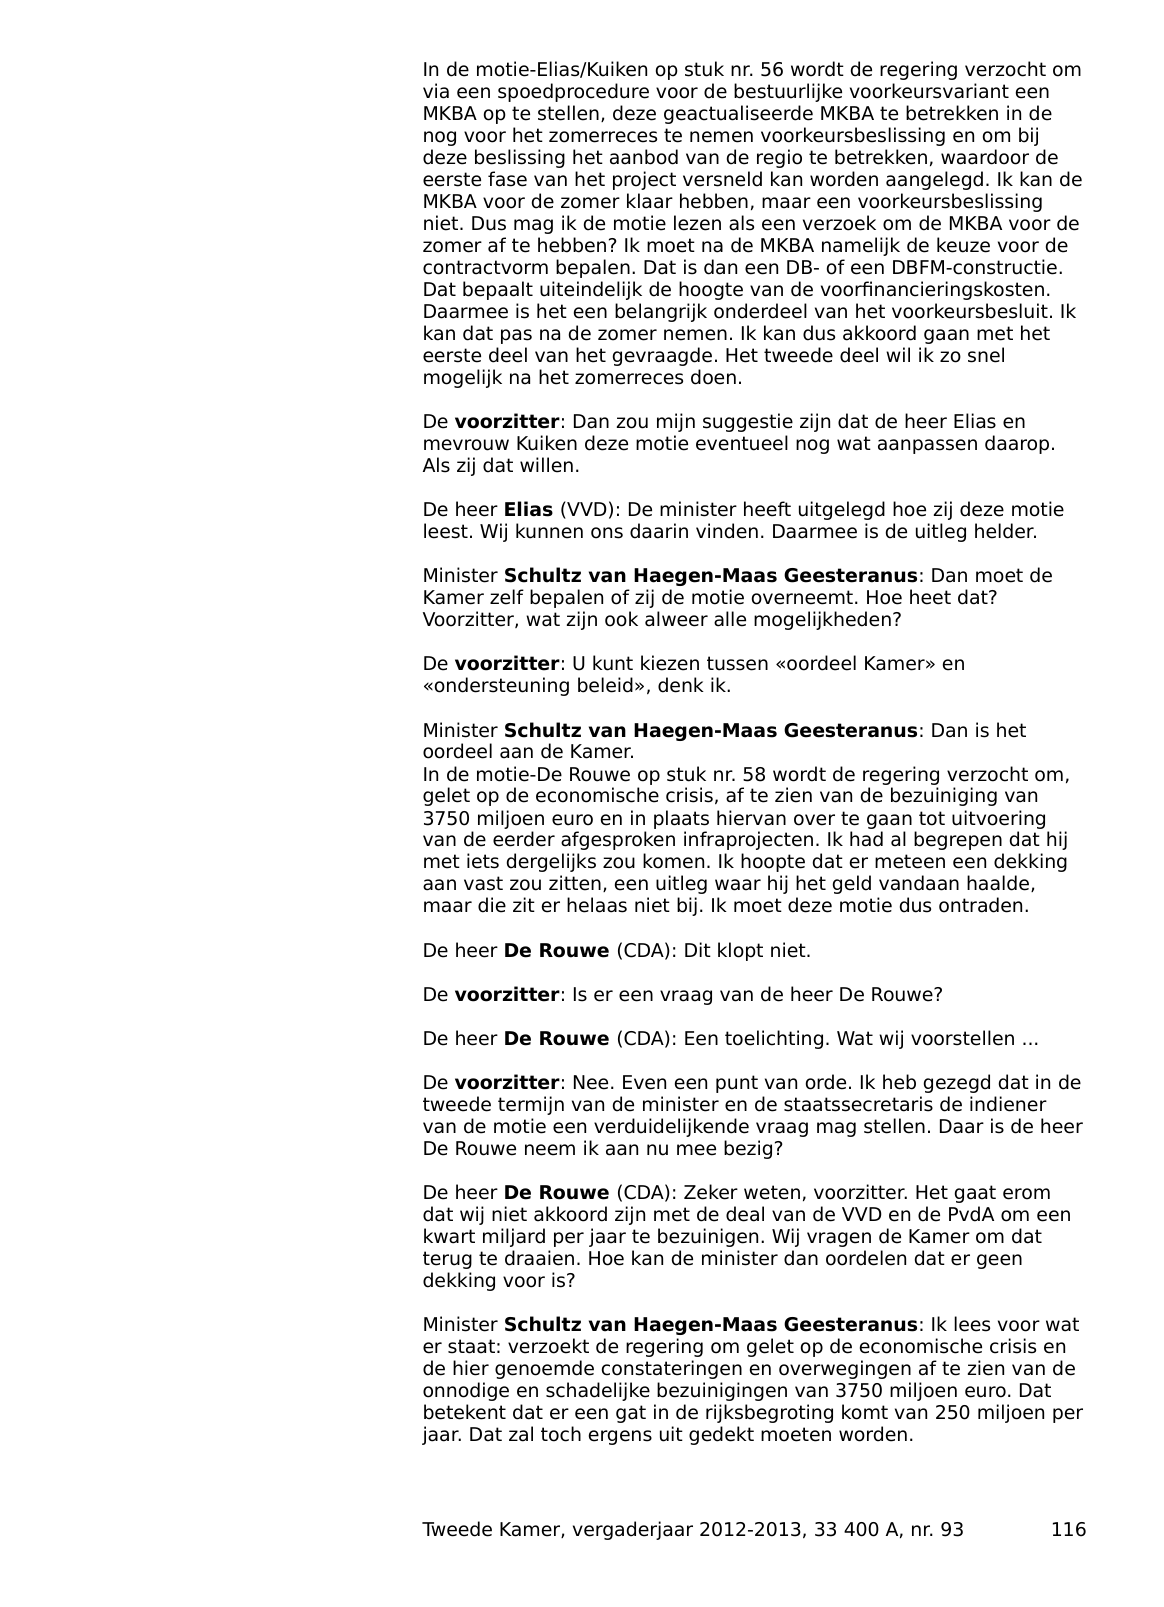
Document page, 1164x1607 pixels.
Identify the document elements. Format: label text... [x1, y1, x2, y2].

text De heer Elias (VVD): De minister heeft uitgelegd hoe zij deze motie leest. Wij kunnen ons daarin vinden. Daarmee is de uitleg helder. [422, 499, 1087, 543]
text De voorzitter: Nee. Even een punt van orde. Ik heb gezegd dat in de tweede termijn van de minister en de staatssecretaris de indiener van de motie een verduidelijkende vraag mag stellen. Daar is de heer De Rouwe neem ik aan nu mee bezig? [422, 1072, 1087, 1160]
text De voorzitter: Is er een vraag van de heer De Rouwe? [422, 984, 1087, 1006]
text De heer De Rouwe (CDA): Dit klopt niet. [422, 939, 1087, 961]
text In de motie-Elias/Kuiken op stuk nr. 56 wordt de regering verzocht om via een spoedprocedure voor de bestuurlijke voorkeursvariant een MKBA op te stellen, deze geactualiseerde MKBA te betrekken in de nog voor het zomerreces te nemen voorkeursbeslissing en om bij deze beslissing het aanbod van de regio te betrekken, waardoor de eerste fase van het project versneld kan worden aangelegd. Ik kan de MKBA voor de zomer klaar hebben, maar een voorkeursbeslissing niet. Dus mag ik de motie lezen als een verzoek om de MKBA voor de zomer af te hebben? Ik moet na de MKBA namelijk de keuze voor de contractvorm bepalen. Dat is dan een DB- of een DBFM-constructie. Dat bepaalt uiteindelijk de hoogte van de voorfinancieringskosten. Daarmee is het een belangrijk onderdeel van het voorkeursbesluit. Ik kan dat pas na de zomer nemen. Ik kan dus akkoord gaan met het eerste deel van het gevraagde. Het tweede deel wil ik zo snel mogelijk na het zomerreces doen. [422, 59, 1087, 389]
text In de motie-De Rouwe op stuk nr. 58 wordt de regering verzocht om, gelet op de economische crisis, af te zien van de bezuiniging van 3750 miljoen euro en in plaats hiervan over te gaan tot uitvoering van de eerder afgesproken infraprojecten. Ik had al begrepen dat hij met iets dergelijks zou komen. Ik hoopte dat er meteen een dekking aan vast zou zitten, een uitleg waar hij het geld vandaan haalde, maar die zit er helaas niet bij. Ik moet deze motie dus ontraden. [422, 763, 1087, 917]
text De voorzitter: Dan zou mijn suggestie zijn dat de heer Elias en mevrouw Kuiken deze motie eventueel nog wat aanpassen daarop. Als zij dat willen. [422, 411, 1087, 477]
text Minister Schultz van Haegen-Maas Geesteranus: Dan is het oordeel aan de Kamer. [422, 719, 1087, 763]
text Minister Schultz van Haegen-Maas Geesteranus: Dan moet de Kamer zelf bepalen of zij de motie overneemt. Hoe heet dat? Voorzitter, wat zijn ook alweer alle mogelijkheden? [422, 565, 1087, 631]
text De voorzitter: U kunt kiezen tussen «oordeel Kamer» en «ondersteuning beleid», denk ik. [422, 653, 1087, 697]
text De heer De Rouwe (CDA): Zeker weten, voorzitter. Het gaat erom dat wij niet akkoord zijn met de deal van de VVD en de PvdA om een kwart miljard per jaar te bezuinigen. Wij vragen de Kamer om dat terug te draaien. Hoe kan de minister dan oordelen dat er geen dekking voor is? [422, 1182, 1087, 1292]
text Minister Schultz van Haegen-Maas Geesteranus: Ik lees voor wat er staat: verzoekt de regering om gelet op de economische crisis en de hier genoemde constateringen en overwegingen af te zien van de onnodige en schadelijke bezuinigingen van 3750 miljoen euro. Dat betekent dat er een gat in de rijksbegroting komt van 250 miljoen per jaar. Dat zal toch ergens uit gedekt moeten worden. [422, 1314, 1087, 1446]
text De heer De Rouwe (CDA): Een toelichting. Wat wij voorstellen ... [422, 1028, 1087, 1050]
